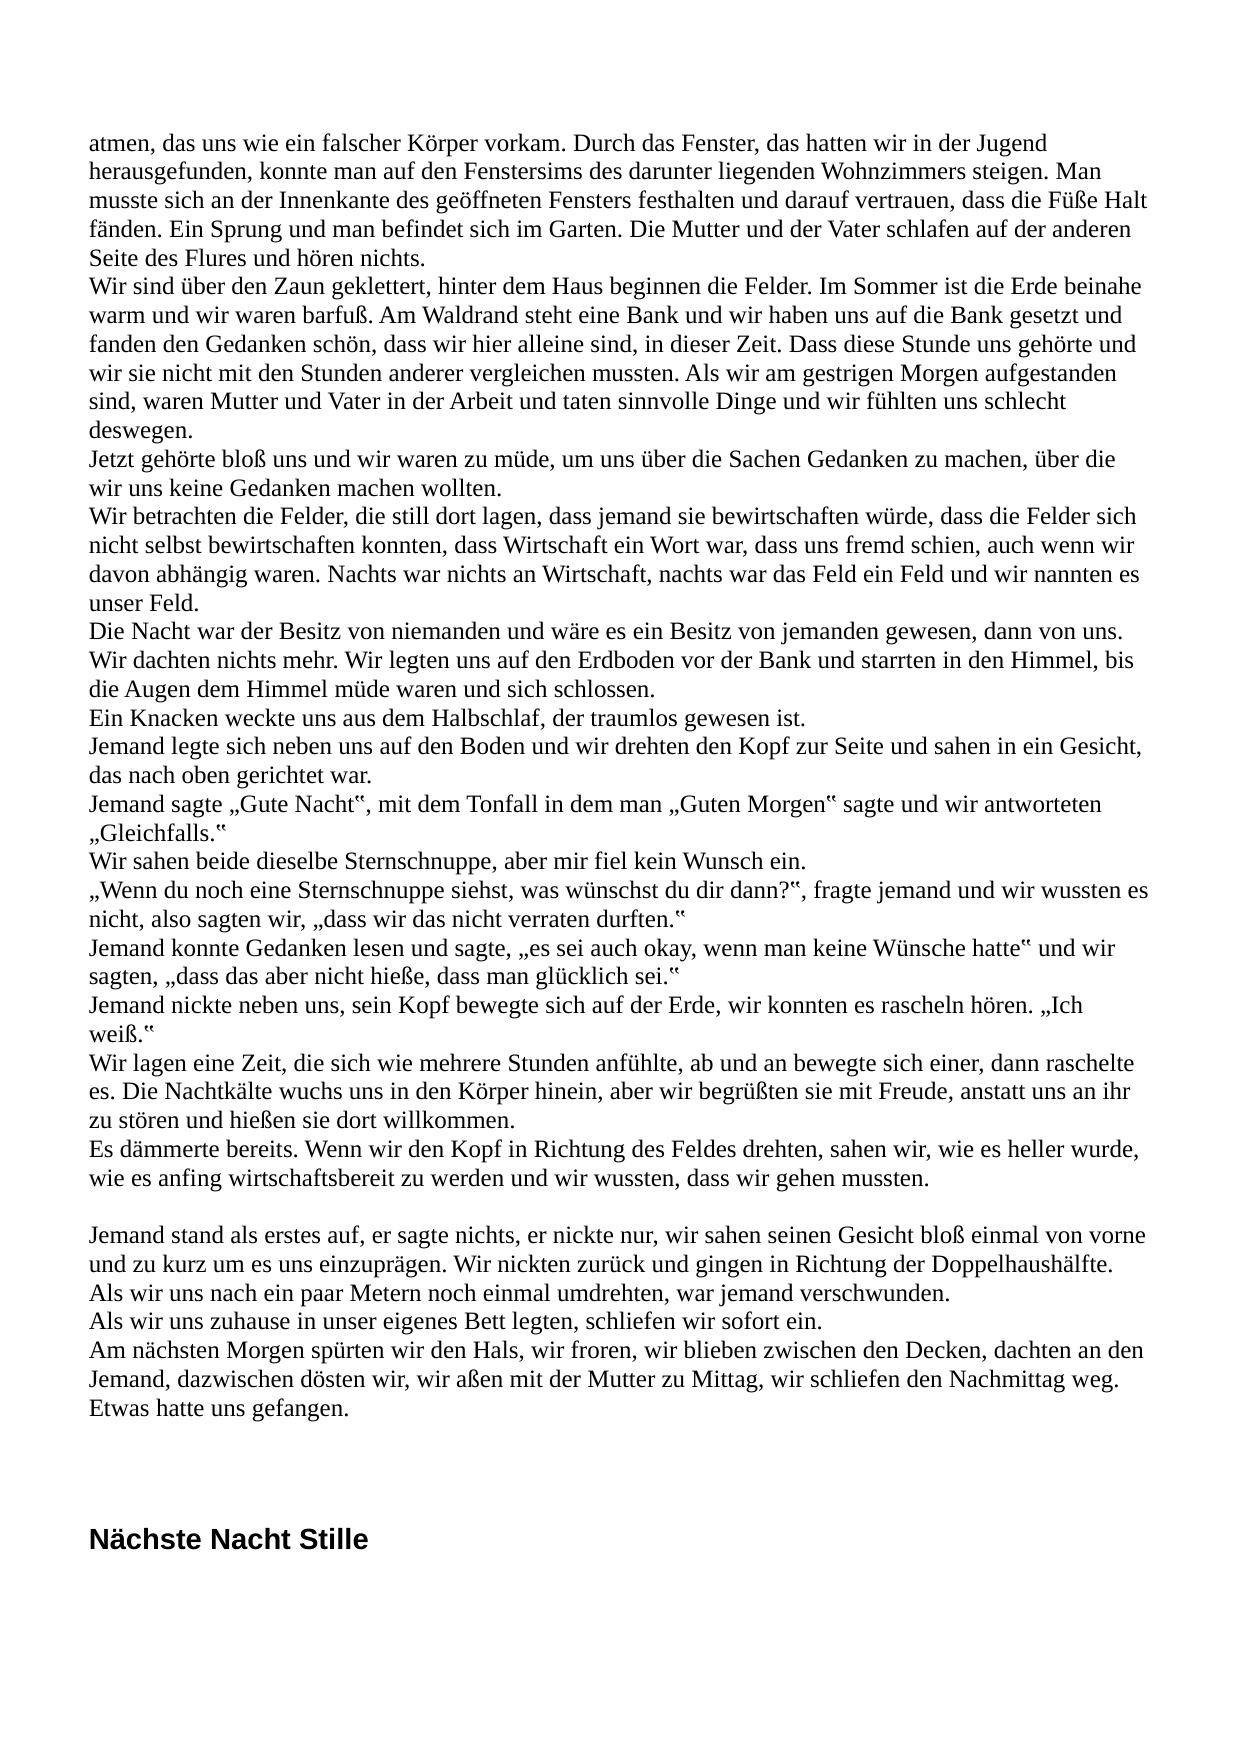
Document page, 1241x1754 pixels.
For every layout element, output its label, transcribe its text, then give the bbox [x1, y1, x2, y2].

text Jemand nickte neben uns, sein Kopf bewegte sich auf der Erde, wir konnten es rascheln hören. „Ich weiß.‟ [88, 990, 1151, 1048]
text Ein Knacken weckte uns aus dem Halbschlaf, der traumlos gewesen ist. [88, 703, 1151, 731]
text „Wenn du noch eine Sternschnuppe siehst, was wünschst du dir dann?‟, fragte jemand und wir wussten es nicht, also sagten wir, „dass wir das nicht verraten durften.‟ [88, 875, 1151, 933]
text Wir sahen beide dieselbe Sternschnuppe, aber mir fiel kein Wunsch ein. [88, 846, 1151, 875]
text Wir betrachten die Felder, die still dort lagen, dass jemand sie bewirtschaften würde, dass die Felder sich nicht selbst bewirtschaften konnten, dass Wirtschaft ein Wort war, dass uns fremd schien, auch wenn wir davon abhängig waren. Nachts war nichts an Wirtschaft, nachts war das Feld ein Feld und wir nannten es unser Feld. [88, 501, 1151, 616]
text Jemand legte sich neben uns auf den Boden und wir drehten den Kopf zur Seite und sahen in ein Gesicht, das nach oben gerichtet war. [88, 731, 1151, 789]
text Am nächsten Morgen spürten wir den Hals, wir froren, wir blieben zwischen den Decken, dachten an den Jemand, dazwischen dösten wir, wir aßen mit der Mutter zu Mittag, wir schliefen den Nachmittag weg. Etwas hatte uns gefangen. [88, 1335, 1151, 1421]
text atmen, das uns wie ein falscher Körper vorkam. Durch das Fenster, das hatten wir in der Jugend herausgefunden, konnte man auf den Fenstersims des darunter liegenden Wohnzimmers steigen. Man musste sich an der Innenkante des geöffneten Fensters festhalten und darauf vertrauen, dass die Füße Halt fänden. Ein Sprung und man befindet sich im Garten. Die Mutter und der Vater schlafen auf der anderen Seite des Flures und hören nichts. [88, 128, 1151, 271]
text Wir lagen eine Zeit, die sich wie mehrere Stunden anfühlte, ab und an bewegte sich einer, dann raschelte es. Die Nachtkälte wuchs uns in den Körper hinein, aber wir begrüßten sie mit Freude, anstatt uns an ihr zu stören und hießen sie dort willkommen. [88, 1048, 1151, 1134]
text Als wir uns zuhause in unser eigenes Bett legten, schliefen wir sofort ein. [88, 1306, 1151, 1335]
text Die Nacht war der Besitz von niemanden und wäre es ein Besitz von jemanden gewesen, dann von uns. [88, 616, 1151, 645]
text Jemand stand als erstes auf, er sagte nichts, er nickte nur, wir sahen seinen Gesicht bloß einmal von vorne und zu kurz um es uns einzuprägen. Wir nickten zurück und gingen in Richtung der Doppelhaushälfte. Als wir uns nach ein paar Metern noch einmal umdrehten, war jemand verschwunden. [88, 1220, 1151, 1306]
text Es dämmerte bereits. Wenn wir den Kopf in Richtung des Feldes drehten, sahen wir, wie es heller wurde, wie es anfing wirtschaftsbereit zu werden und wir wussten, dass wir gehen mussten. [88, 1134, 1151, 1191]
text Jemand sagte „Gute Nacht‟, mit dem Tonfall in dem man „Guten Morgen‟ sagte und wir antworteten „Gleichfalls.‟ [88, 789, 1151, 846]
subtitle Nächste Nacht Stille [88, 1522, 1151, 1556]
text Jemand konnte Gedanken lesen und sagte, „es sei auch okay, wenn man keine Wünsche hatte‟ und wir sagten, „dass das aber nicht hieße, dass man glücklich sei.‟ [88, 933, 1151, 990]
text Wir dachten nichts mehr. Wir legten uns auf den Erdboden vor der Bank und starrten in den Himmel, bis die Augen dem Himmel müde waren und sich schlossen. [88, 645, 1151, 703]
text Jetzt gehörte bloß uns und wir waren zu müde, um uns über die Sachen Gedanken zu machen, über die wir uns keine Gedanken machen wollten. [88, 444, 1151, 501]
text Wir sind über den Zaun geklettert, hinter dem Haus beginnen die Felder. Im Sommer ist die Erde beinahe warm und wir waren barfuß. Am Waldrand steht eine Bank und wir haben uns auf die Bank gesetzt und fanden den Gedanken schön, dass wir hier alleine sind, in dieser Zeit. Dass diese Stunde uns gehörte und wir sie nicht mit den Stunden anderer vergleichen mussten. Als wir am gestrigen Morgen aufgestanden sind, waren Mutter und Vater in der Arbeit und taten sinnvolle Dinge und wir fühlten uns schlecht deswegen. [88, 271, 1151, 444]
